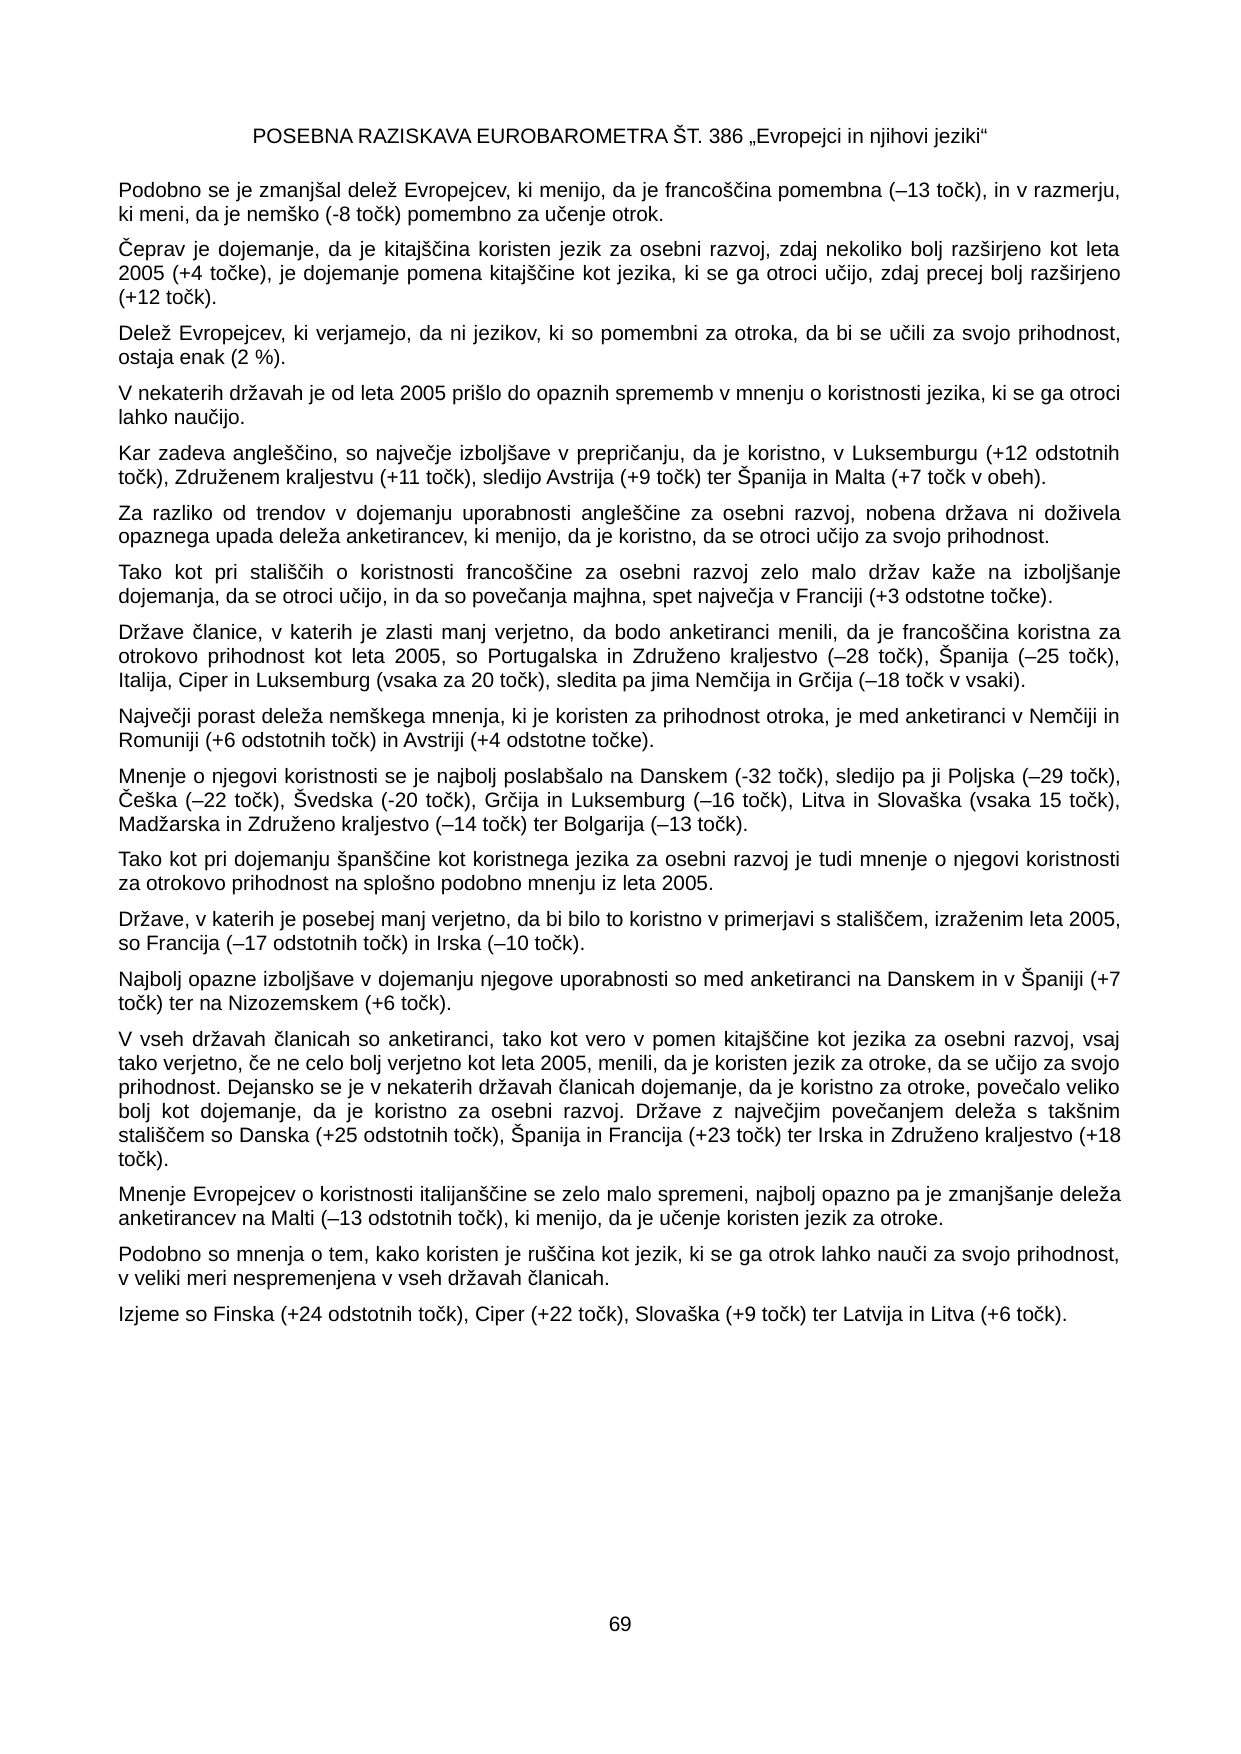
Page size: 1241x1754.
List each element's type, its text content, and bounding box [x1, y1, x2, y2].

text Največji porast deleža nemškega mnenja, ki je koristen za prihodnost otroka, je med anketiranci v Nemčiji in Romuniji (+6 odstotnih točk) in Avstriji (+4 odstotne točke). [118, 704, 1122, 752]
text V nekaterih državah je od leta 2005 prišlo do opaznih sprememb v mnenju o koristnosti jezika, ki se ga otroci lahko naučijo. [118, 381, 1122, 429]
text Delež Evropejcev, ki verjamejo, da ni jezikov, ki so pomembni za otroka, da bi se učili za svojo prihodnost, ostaja enak (2 %). [118, 321, 1122, 369]
text Mnenje Evropejcev o koristnosti italijanščine se zelo malo spremeni, najbolj opazno pa je zmanjšanje deleža anketirancev na Malti (–13 odstotnih točk), ki menijo, da je učenje koristen jezik za otroke. [118, 1182, 1122, 1230]
text Najbolj opazne izboljšave v dojemanju njegove uporabnosti so med anketiranci na Danskem in v Španiji (+7 točk) ter na Nizozemskem (+6 točk). [118, 967, 1122, 1015]
text V vseh državah članicah so anketiranci, tako kot vero v pomen kitajščine kot jezika za osebni razvoj, vsaj tako verjetno, če ne celo bolj verjetno kot leta 2005, menili, da je koristen jezik za otroke, da se učijo za svojo prihodnost. Dejansko se je v nekaterih državah članicah dojemanje, da je koristno za otroke, povečalo veliko bolj kot dojemanje, da je koristno za osebni razvoj. Države z največjim povečanjem deleža s takšnim stališčem so Danska (+25 odstotnih točk), Španija in Francija (+23 točk) ter Irska in Združeno kraljestvo (+18 točk). [118, 1027, 1122, 1170]
text Države članice, v katerih je zlasti manj verjetno, da bodo anketiranci menili, da je francoščina koristna za otrokovo prihodnost kot leta 2005, so Portugalska in Združeno kraljestvo (–28 točk), Španija (–25 točk), Italija, Ciper in Luksemburg (vsaka za 20 točk), sledita pa jima Nemčija in Grčija (–18 točk v vsaki). [118, 620, 1122, 692]
text Kar zadeva angleščino, so največje izboljšave v prepričanju, da je koristno, v Luksemburgu (+12 odstotnih točk), Združenem kraljestvu (+11 točk), sledijo Avstrija (+9 točk) ter Španija in Malta (+7 točk v obeh). [118, 441, 1122, 488]
text Mnenje o njegovi koristnosti se je najbolj poslabšalo na Danskem (-32 točk), sledijo pa ji Poljska (–29 točk), Češka (–22 točk), Švedska (-20 točk), Grčija in Luksemburg (–16 točk), Litva in Slovaška (vsaka 15 točk), Madžarska in Združeno kraljestvo (–14 točk) ter Bolgarija (–13 točk). [118, 763, 1122, 835]
text Podobno se je zmanjšal delež Evropejcev, ki menijo, da je francoščina pomembna (–13 točk), in v razmerju, ki meni, da je nemško (-8 točk) pomembno za učenje otrok. [118, 177, 1122, 225]
text Tako kot pri stališčih o koristnosti francoščine za osebni razvoj zelo malo držav kaže na izboljšanje dojemanja, da se otroci učijo, in da so povečanja majhna, spet največja v Franciji (+3 odstotne točke). [118, 560, 1122, 608]
text Za razliko od trendov v dojemanju uporabnosti angleščine za osebni razvoj, nobena država ni doživela opaznega upada deleža anketirancev, ki menijo, da je koristno, da se otroci učijo za svojo prihodnost. [118, 500, 1122, 548]
text Tako kot pri dojemanju španščine kot koristnega jezika za osebni razvoj je tudi mnenje o njegovi koristnosti za otrokovo prihodnost na splošno podobno mnenju iz leta 2005. [118, 847, 1122, 895]
text Podobno so mnenja o tem, kako koristen je ruščina kot jezik, ki se ga otrok lahko nauči za svojo prihodnost, v veliki meri nespremenjena v vseh državah članicah. [118, 1242, 1122, 1290]
text Izjeme so Finska (+24 odstotnih točk), Ciper (+22 točk), Slovaška (+9 točk) ter Latvija in Litva (+6 točk). [118, 1302, 1122, 1326]
text Države, v katerih je posebej manj verjetno, da bi bilo to koristno v primerjavi s stališčem, izraženim leta 2005, so Francija (–17 odstotnih točk) in Irska (–10 točk). [118, 907, 1122, 955]
text Čeprav je dojemanje, da je kitajščina koristen jezik za osebni razvoj, zdaj nekoliko bolj razširjeno kot leta 2005 (+4 točke), je dojemanje pomena kitajščine kot jezika, ki se ga otroci učijo, zdaj precej bolj razširjeno (+12 točk). [118, 237, 1122, 309]
